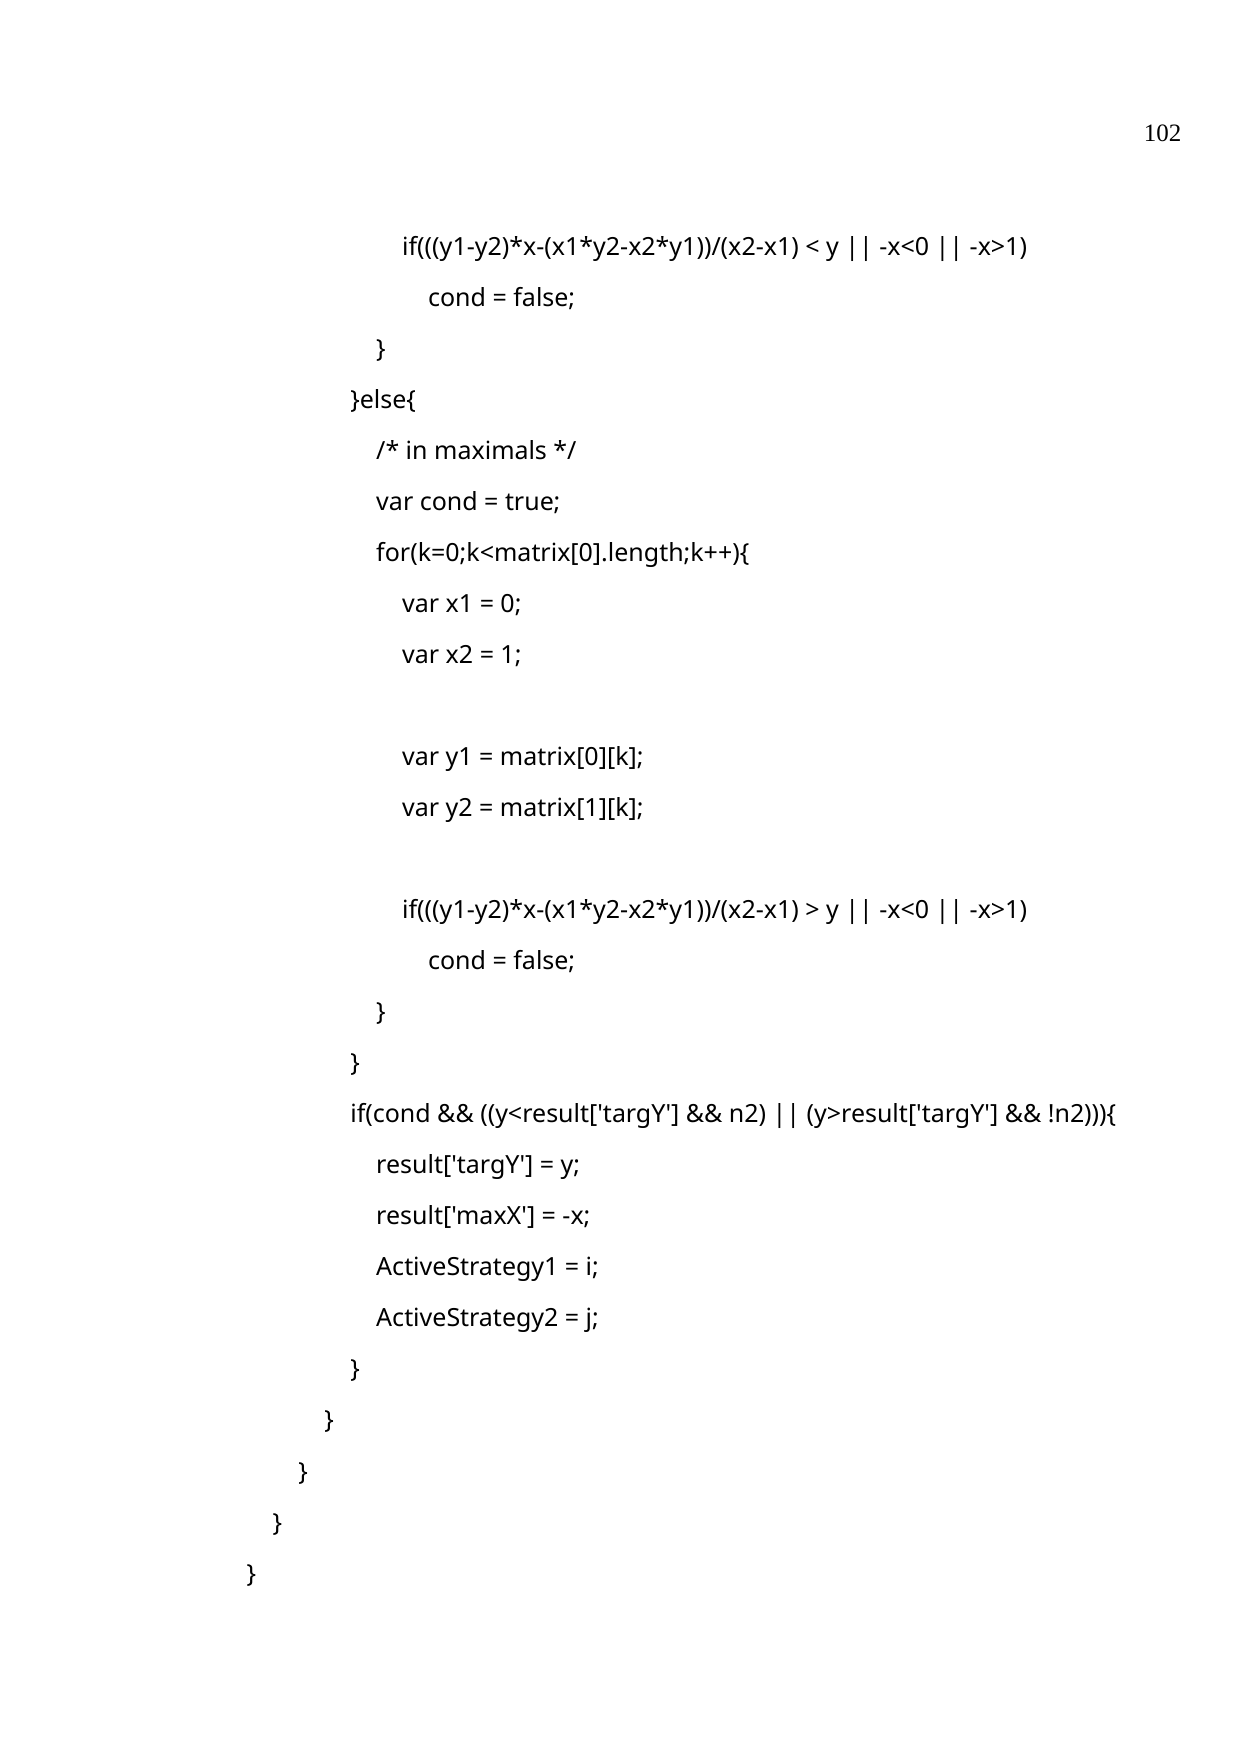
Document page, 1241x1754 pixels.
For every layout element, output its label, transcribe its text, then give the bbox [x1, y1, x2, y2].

text } [118, 1555, 1181, 1589]
text var cond = true; [118, 483, 1181, 517]
text } [118, 1453, 1181, 1487]
text cond = false; [118, 943, 1181, 977]
text var y2 = matrix[1][k]; [118, 789, 1181, 824]
text var x1 = 0; [118, 585, 1181, 619]
text if(((y1-y2)*x-(x1*y2-x2*y1))/(x2-x1) > y || -x<0 || -x>1) [118, 892, 1181, 926]
text /* in maximals */ [118, 432, 1181, 466]
text result['maxX'] = -x; [118, 1198, 1181, 1232]
text } [118, 1045, 1181, 1079]
text for(k=0;k<matrix[0].length;k++){ [118, 534, 1181, 568]
text } [118, 330, 1181, 364]
text result['targY'] = y; [118, 1147, 1181, 1181]
text var x2 = 1; [118, 636, 1181, 671]
text ActiveStrategy2 = j; [118, 1300, 1181, 1334]
text ActiveStrategy1 = i; [118, 1249, 1181, 1283]
text if(((y1-y2)*x-(x1*y2-x2*y1))/(x2-x1) < y || -x<0 || -x>1) [118, 228, 1181, 262]
text } [118, 994, 1181, 1028]
text } [118, 1402, 1181, 1436]
text cond = false; [118, 279, 1181, 313]
text } [118, 1504, 1181, 1538]
text var y1 = matrix[0][k]; [118, 738, 1181, 773]
text if(cond && ((y<result['targY'] && n2) || (y>result['targY'] && !n2))){ [118, 1096, 1181, 1130]
text }else{ [118, 381, 1181, 415]
text } [118, 1351, 1181, 1385]
